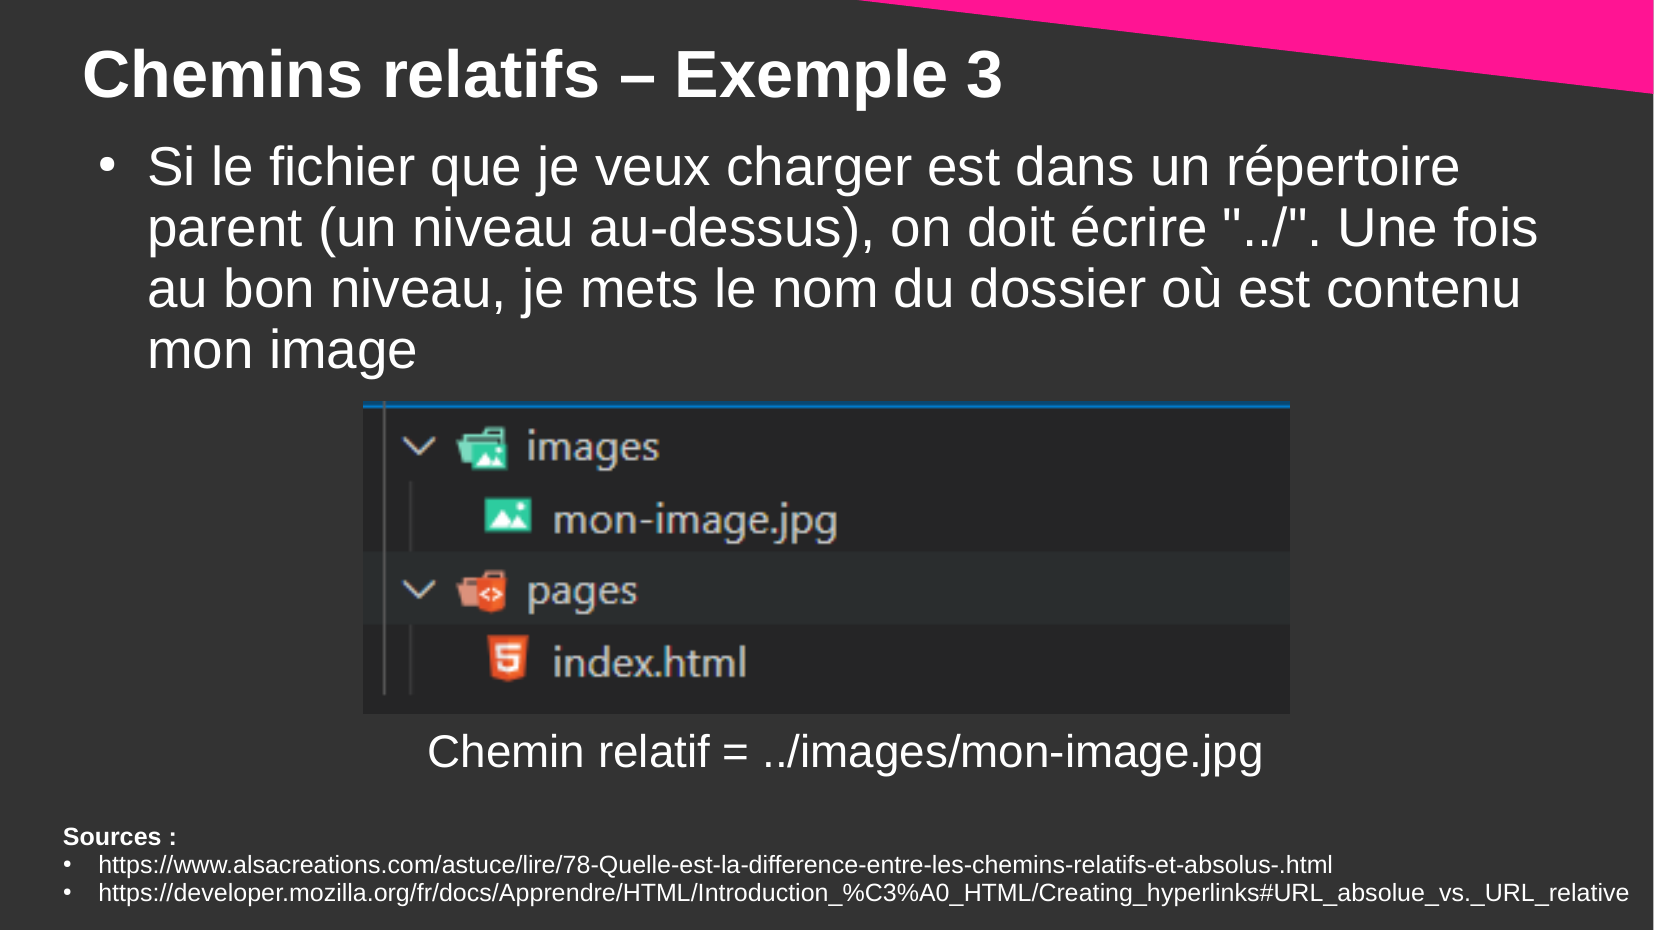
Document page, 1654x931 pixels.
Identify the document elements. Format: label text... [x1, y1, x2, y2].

picture [363, 401, 1290, 714]
title Chemin relatif = ../images/mon-image.jpg [271, 726, 1421, 787]
list Si le fichier que je veux charger est dans un répertoire parent (un niveau au-dessus), on doit écrire "../". Une fois au bon niveau, je mets le nom du dossier où est contenu mon image [80, 135, 1546, 381]
title Chemins relatifs – Exemple 3 [82, 37, 1052, 122]
text_box Sources : https://www.alsacreations.com/astuce/lire/78-Quelle-est-la-difference-entre-les-chemins-relatifs-et-absolus-.html https://developer.mozilla.org/fr/docs/Apprendre/HTML/Introduction_%C3%A0_HTML/Creating_hyperlinks#URL_absolue_vs._URL_relative [48, 815, 1654, 915]
text_box [857, 0, 1654, 94]
